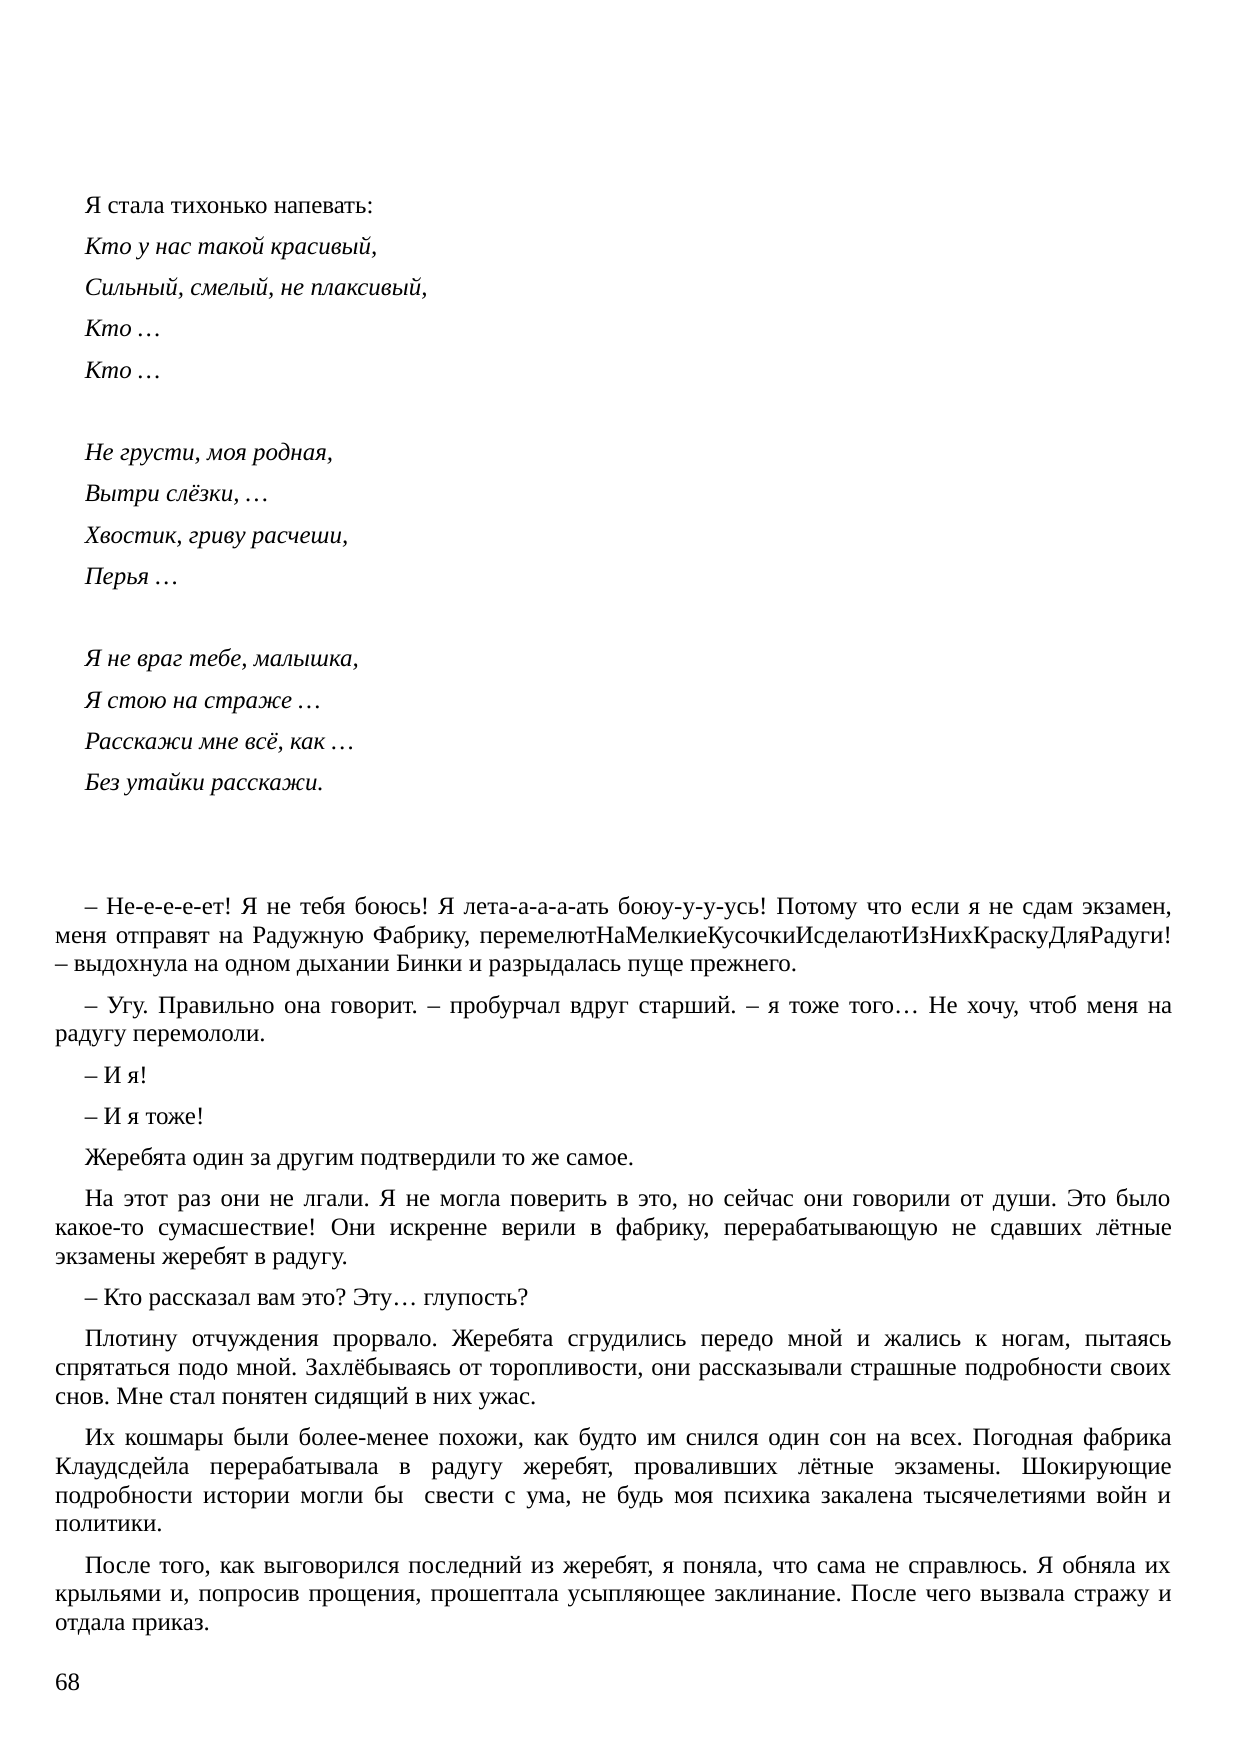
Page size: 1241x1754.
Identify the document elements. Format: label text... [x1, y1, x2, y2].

text Без утайки расскажи. [55, 767, 1173, 796]
text На этот раз они не лгали. Я не могла поверить в это, но сейчас они говорили от души. Это было какое-то сумасшествие! Они искренне верили в фабрику, перерабатывающую не сдавших лётные экзамены жеребят в радугу. [55, 1183, 1173, 1270]
text После того, как выговорился последний из жеребят, я поняла, что сама не справлюсь. Я обняла их крыльями и, попросив прощения, прошептала усыпляющее заклинание. После чего вызвала стражу и отдала приказ. [55, 1550, 1173, 1636]
text Я не враг тебе, малышка, [55, 643, 1173, 672]
text – И я! [55, 1060, 1173, 1088]
text – Угу. Правильно она говорит. – пробурчал вдруг старший. – я тоже того… Не хочу, чтоб меня на радугу перемололи. [55, 990, 1173, 1047]
text Кто … [55, 355, 1173, 383]
text – Не-е-е-е-ет! Я не тебя боюсь! Я лета-а-а-а-ать боюу-у-у-усь! Потому что если я не сдам экзамен, меня отправят на Радужную Фабрику, перемелютНаМелкиеКусочкиИсделаютИзНихКраскуДляРадуги! – выдохнула на одном дыхании Бинки и разрыдалась пуще прежнего. [55, 891, 1173, 977]
text Их кошмары были более-менее похожи, как будто им снился один сон на всех. Погодная фабрика Клаудсдейла перерабатывала в радугу жеребят, проваливших лётные экзамены. Шокирующие подробности истории могли бы свести с ума, не будь моя психика закалена тысячелетиями войн и политики. [55, 1422, 1173, 1537]
text Хвостик, гриву расчеши, [55, 520, 1173, 548]
text – Кто рассказал вам это? Эту… глупость? [55, 1282, 1173, 1311]
text Я стала тихонько напевать: [55, 190, 1173, 218]
text Плотину отчуждения прорвало. Жеребята сгрудились передо мной и жались к ногам, пытаясь спрятаться подо мной. Захлёбываясь от торопливости, они рассказывали страшные подробности своих снов. Мне стал понятен сидящий в них ужас. [55, 1323, 1173, 1410]
text Жеребята один за другим подтвердили то же самое. [55, 1142, 1173, 1171]
text Не грусти, моя родная, [55, 437, 1173, 466]
text Кто у нас такой красивый, [55, 231, 1173, 260]
text – И я тоже! [55, 1101, 1173, 1130]
text Кто … [55, 313, 1173, 342]
text Вытри слёзки, … [55, 478, 1173, 507]
text Расскажи мне всё, как … [55, 726, 1173, 755]
text Я стою на страже … [55, 685, 1173, 713]
text Перья … [55, 561, 1173, 590]
text Сильный, смелый, не плаксивый, [55, 272, 1173, 301]
